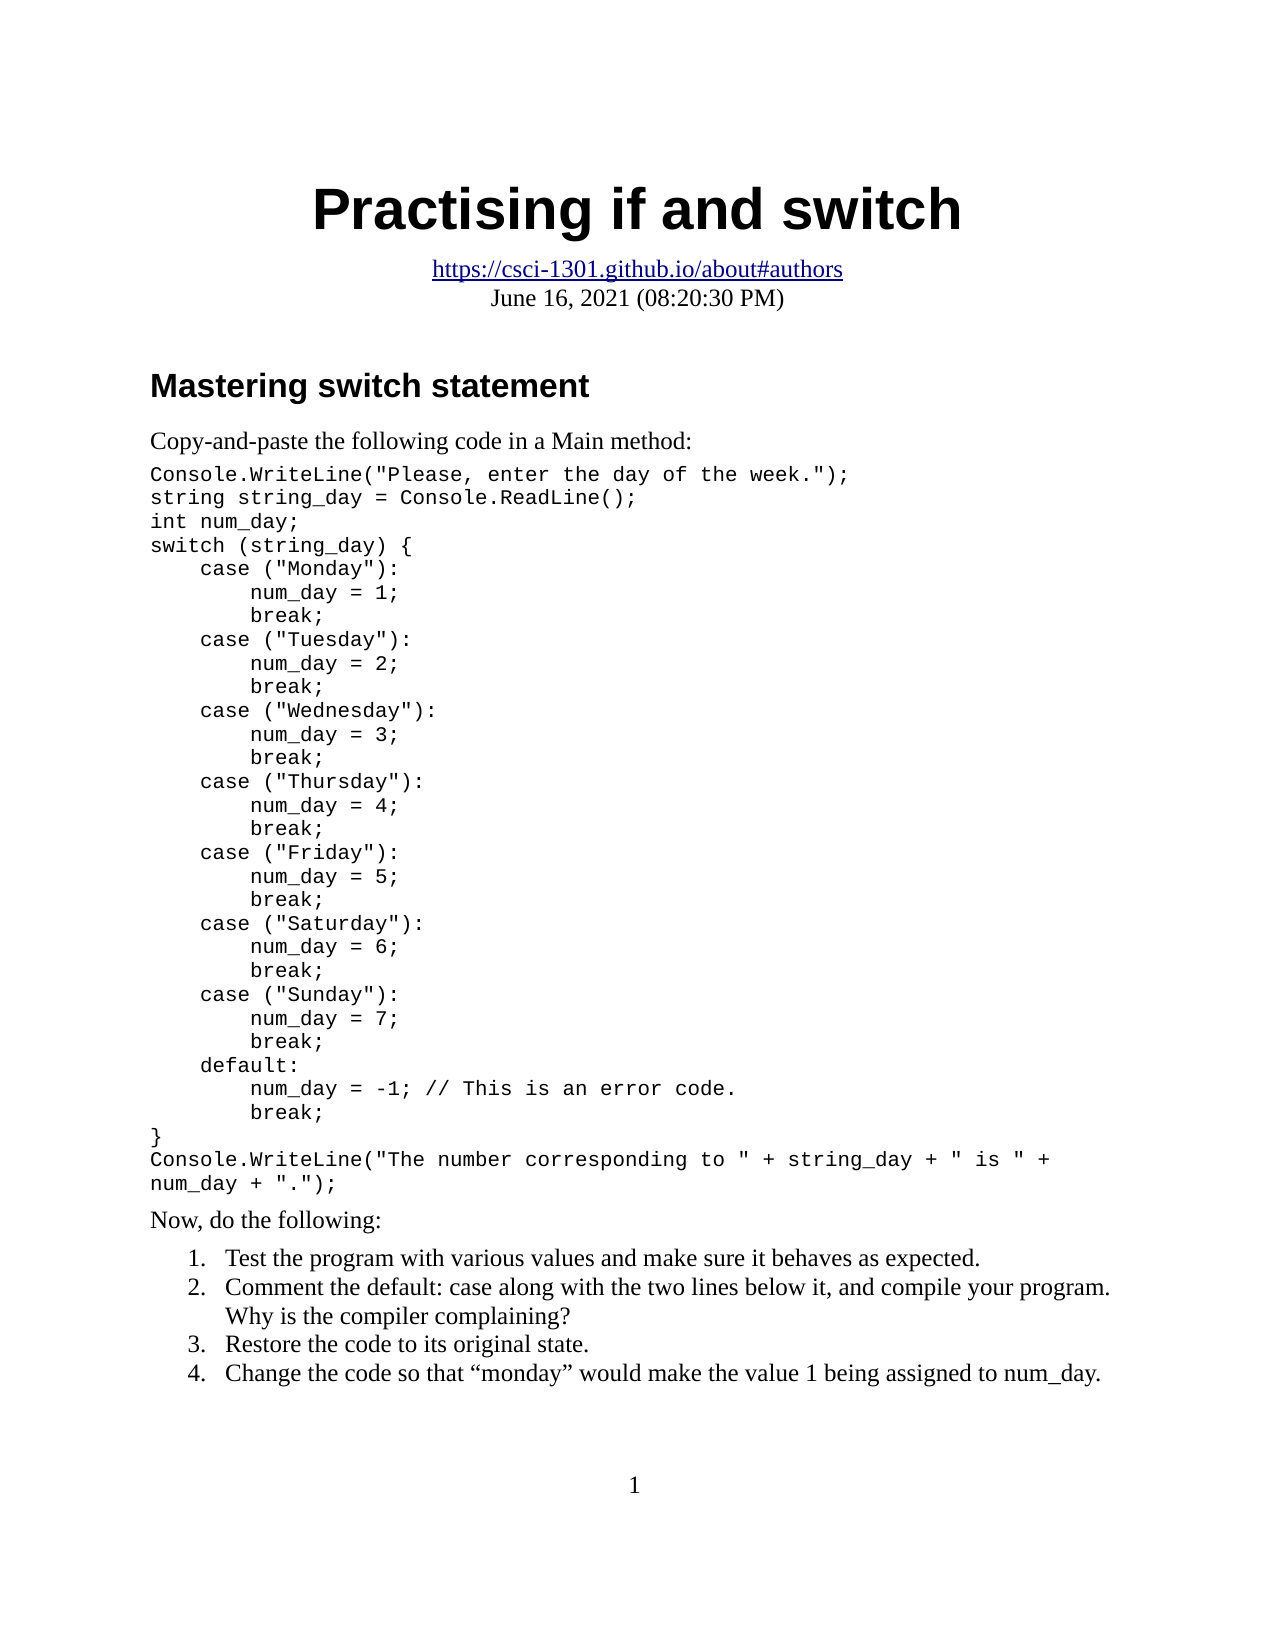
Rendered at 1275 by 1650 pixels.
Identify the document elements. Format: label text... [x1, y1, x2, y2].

text break; [150, 676, 1125, 700]
text case ("Friday"): [150, 842, 1125, 866]
list Restore the code to its original state. [187, 1329, 1125, 1358]
text break; [150, 889, 1125, 913]
text case ("Monday"): [150, 558, 1125, 582]
text switch (string_day) { [150, 534, 1125, 558]
text } [150, 1126, 1125, 1149]
text string string_day = Console.ReadLine(); [150, 487, 1125, 511]
text case ("Tuesday"): [150, 629, 1125, 653]
text num_day = 3; [150, 724, 1125, 747]
text num_day = 4; [150, 795, 1125, 818]
text num_day = 5; [150, 866, 1125, 889]
text Console.WriteLine("The number corresponding to " + string_day + " is " + num_day + "."); [150, 1149, 1125, 1197]
text Console.WriteLine("Please, enter the day of the week."); [150, 464, 1125, 487]
text Copy-and-paste the following code in a Main method: [150, 426, 1125, 455]
title Practising if and switch [150, 175, 1125, 242]
subtitle Mastering switch statement [150, 366, 1125, 404]
text break; [150, 1102, 1125, 1126]
text num_day = 1; [150, 582, 1125, 606]
text case ("Wednesday"): [150, 700, 1125, 724]
text num_day = 2; [150, 653, 1125, 676]
text num_day = -1; // This is an error code. [150, 1078, 1125, 1102]
text break; [150, 747, 1125, 771]
text num_day = 7; [150, 1007, 1125, 1031]
text num_day = 6; [150, 937, 1125, 960]
text case ("Sunday"): [150, 984, 1125, 1007]
text case ("Saturday"): [150, 913, 1125, 937]
text break; [150, 818, 1125, 842]
list Test the program with various values and make sure it behaves as expected. [187, 1243, 1125, 1272]
list Comment the default: case along with the two lines below it, and compile your program. Why is the compiler complaining? [187, 1272, 1125, 1329]
text int num_day; [150, 511, 1125, 534]
text break; [150, 606, 1125, 629]
text default: [150, 1055, 1125, 1078]
text break; [150, 960, 1125, 984]
list Change the code so that “monday” would make the value 1 being assigned to num_day. [187, 1358, 1125, 1387]
text June 16, 2021 (08:20:30 PM) [150, 283, 1125, 312]
text case ("Thursday"): [150, 771, 1125, 795]
text https://csci-1301.github.io/about#authors [150, 254, 1125, 283]
text break; [150, 1031, 1125, 1055]
text Now, do the following: [150, 1206, 1125, 1234]
